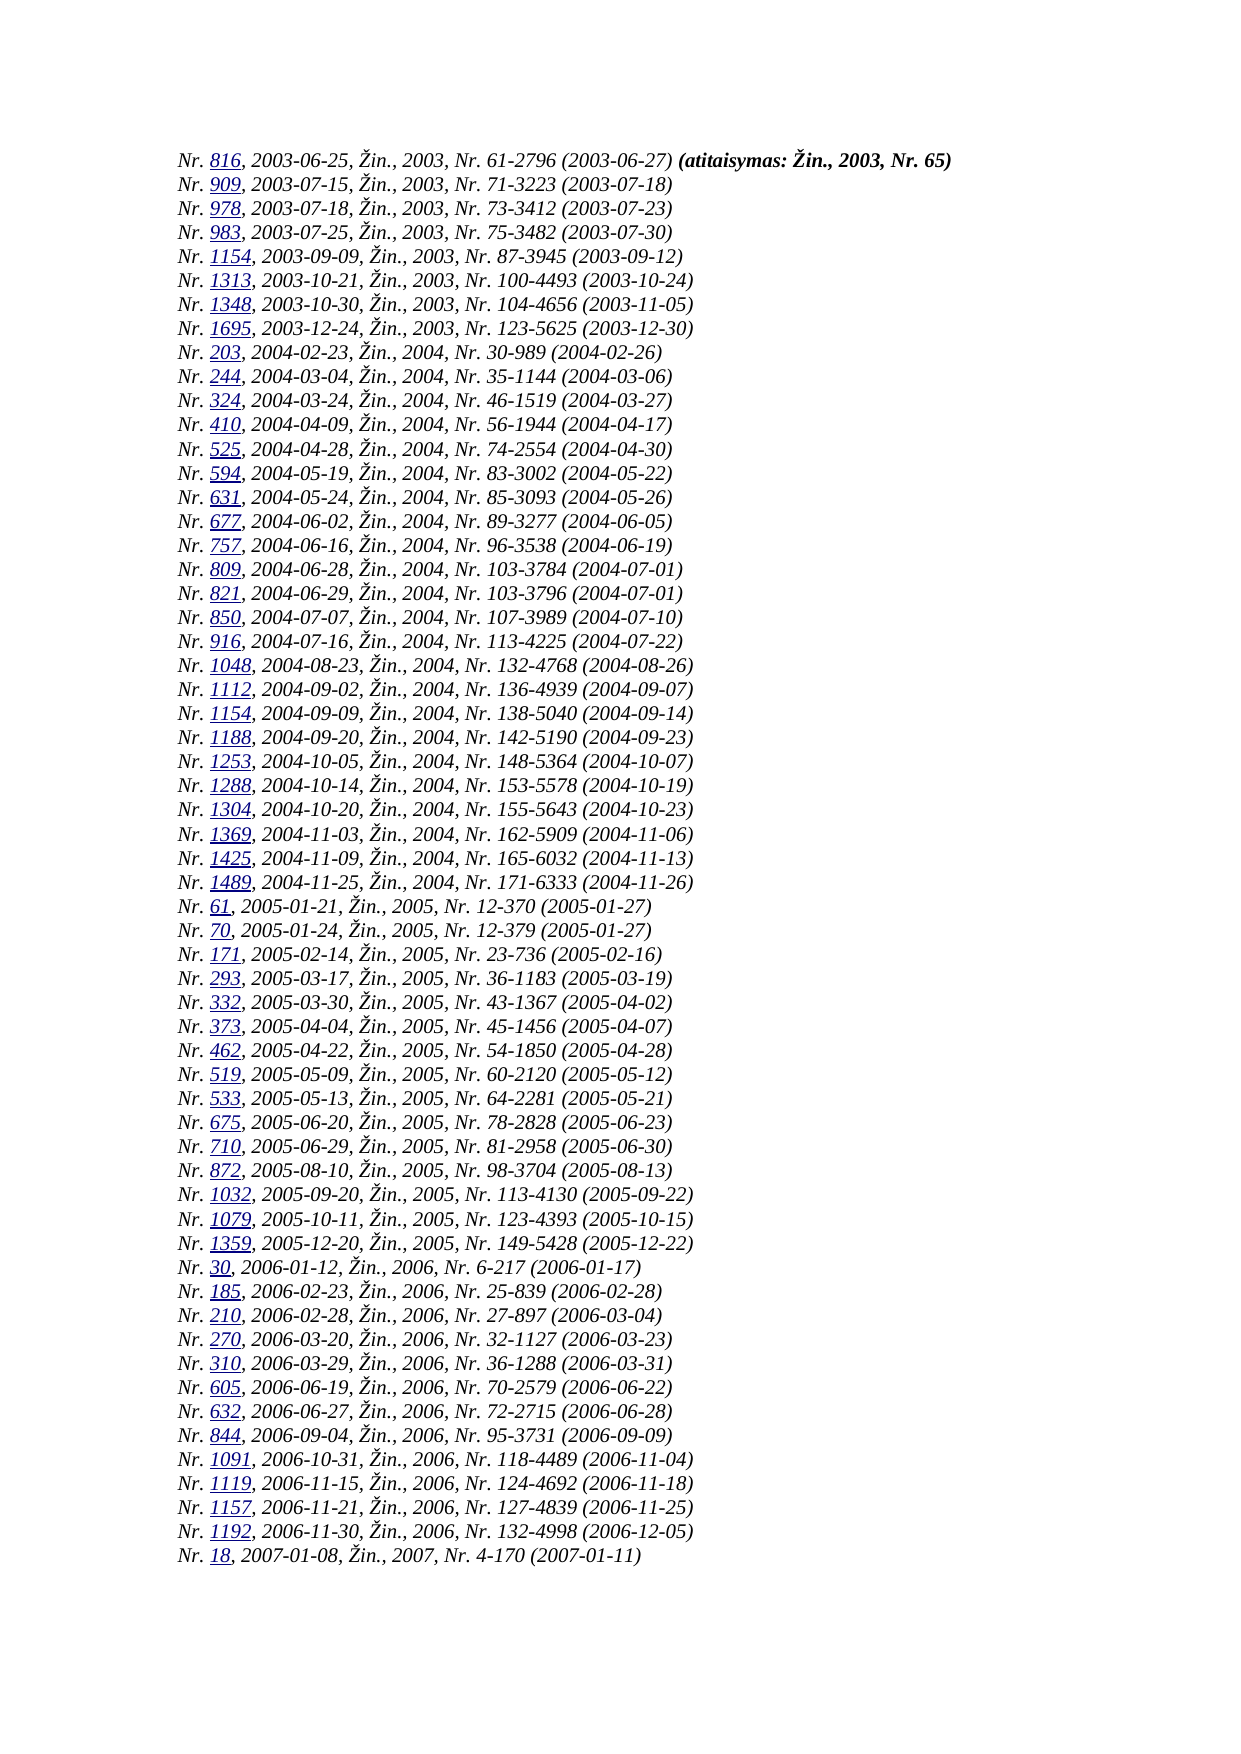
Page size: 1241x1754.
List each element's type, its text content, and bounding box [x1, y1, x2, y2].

text Nr. 30, 2006-01-12, Žin., 2006, Nr. 6-217 (2006-01-17) [177, 1254, 1122, 1279]
text Nr. 1154, 2004-09-09, Žin., 2004, Nr. 138-5040 (2004-09-14) [177, 701, 1122, 725]
text Nr. 594, 2004-05-19, Žin., 2004, Nr. 83-3002 (2004-05-22) [177, 461, 1122, 484]
text Nr. 816, 2003-06-25, Žin., 2003, Nr. 61-2796 (2003-06-27) (atitaisymas: Žin., 2003, Nr. 65) [177, 148, 1122, 172]
text Nr. 605, 2006-06-19, Žin., 2006, Nr. 70-2579 (2006-06-22) [177, 1375, 1122, 1399]
text Nr. 983, 2003-07-25, Žin., 2003, Nr. 75-3482 (2003-07-30) [177, 220, 1122, 244]
text Nr. 844, 2006-09-04, Žin., 2006, Nr. 95-3731 (2006-09-09) [177, 1423, 1122, 1447]
text Nr. 1489, 2004-11-25, Žin., 2004, Nr. 171-6333 (2004-11-26) [177, 869, 1122, 894]
text Nr. 171, 2005-02-14, Žin., 2005, Nr. 23-736 (2005-02-16) [177, 942, 1122, 966]
text Nr. 1032, 2005-09-20, Žin., 2005, Nr. 113-4130 (2005-09-22) [177, 1182, 1122, 1206]
text Nr. 632, 2006-06-27, Žin., 2006, Nr. 72-2715 (2006-06-28) [177, 1399, 1122, 1423]
text Nr. 244, 2004-03-04, Žin., 2004, Nr. 35-1144 (2004-03-06) [177, 364, 1122, 388]
text Nr. 916, 2004-07-16, Žin., 2004, Nr. 113-4225 (2004-07-22) [177, 629, 1122, 653]
text Nr. 525, 2004-04-28, Žin., 2004, Nr. 74-2554 (2004-04-30) [177, 436, 1122, 461]
text Nr. 821, 2004-06-29, Žin., 2004, Nr. 103-3796 (2004-07-01) [177, 581, 1122, 605]
text Nr. 1154, 2003-09-09, Žin., 2003, Nr. 87-3945 (2003-09-12) [177, 244, 1122, 268]
text Nr. 1253, 2004-10-05, Žin., 2004, Nr. 148-5364 (2004-10-07) [177, 749, 1122, 773]
text Nr. 293, 2005-03-17, Žin., 2005, Nr. 36-1183 (2005-03-19) [177, 966, 1122, 990]
text Nr. 1359, 2005-12-20, Žin., 2005, Nr. 149-5428 (2005-12-22) [177, 1231, 1122, 1254]
text Nr. 462, 2005-04-22, Žin., 2005, Nr. 54-1850 (2005-04-28) [177, 1038, 1122, 1062]
text Nr. 1079, 2005-10-11, Žin., 2005, Nr. 123-4393 (2005-10-15) [177, 1206, 1122, 1231]
text Nr. 533, 2005-05-13, Žin., 2005, Nr. 64-2281 (2005-05-21) [177, 1086, 1122, 1110]
text Nr. 1369, 2004-11-03, Žin., 2004, Nr. 162-5909 (2004-11-06) [177, 821, 1122, 846]
text Nr. 310, 2006-03-29, Žin., 2006, Nr. 36-1288 (2006-03-31) [177, 1351, 1122, 1375]
text Nr. 757, 2004-06-16, Žin., 2004, Nr. 96-3538 (2004-06-19) [177, 533, 1122, 557]
text Nr. 70, 2005-01-24, Žin., 2005, Nr. 12-379 (2005-01-27) [177, 918, 1122, 942]
text Nr. 1288, 2004-10-14, Žin., 2004, Nr. 153-5578 (2004-10-19) [177, 773, 1122, 797]
text Nr. 1192, 2006-11-30, Žin., 2006, Nr. 132-4998 (2006-12-05) [177, 1519, 1122, 1543]
text Nr. 1091, 2006-10-31, Žin., 2006, Nr. 118-4489 (2006-11-04) [177, 1447, 1122, 1471]
text Nr. 1048, 2004-08-23, Žin., 2004, Nr. 132-4768 (2004-08-26) [177, 653, 1122, 677]
text Nr. 210, 2006-02-28, Žin., 2006, Nr. 27-897 (2006-03-04) [177, 1303, 1122, 1327]
text Nr. 809, 2004-06-28, Žin., 2004, Nr. 103-3784 (2004-07-01) [177, 557, 1122, 581]
text Nr. 909, 2003-07-15, Žin., 2003, Nr. 71-3223 (2003-07-18) [177, 172, 1122, 196]
text Nr. 324, 2004-03-24, Žin., 2004, Nr. 46-1519 (2004-03-27) [177, 388, 1122, 412]
text Nr. 1304, 2004-10-20, Žin., 2004, Nr. 155-5643 (2004-10-23) [177, 797, 1122, 821]
text Nr. 675, 2005-06-20, Žin., 2005, Nr. 78-2828 (2005-06-23) [177, 1110, 1122, 1134]
text Nr. 1188, 2004-09-20, Žin., 2004, Nr. 142-5190 (2004-09-23) [177, 725, 1122, 749]
text Nr. 270, 2006-03-20, Žin., 2006, Nr. 32-1127 (2006-03-23) [177, 1327, 1122, 1351]
text Nr. 1695, 2003-12-24, Žin., 2003, Nr. 123-5625 (2003-12-30) [177, 316, 1122, 340]
text Nr. 872, 2005-08-10, Žin., 2005, Nr. 98-3704 (2005-08-13) [177, 1158, 1122, 1182]
text Nr. 203, 2004-02-23, Žin., 2004, Nr. 30-989 (2004-02-26) [177, 340, 1122, 364]
text Nr. 18, 2007-01-08, Žin., 2007, Nr. 4-170 (2007-01-11) [177, 1543, 1122, 1567]
text Nr. 710, 2005-06-29, Žin., 2005, Nr. 81-2958 (2005-06-30) [177, 1134, 1122, 1158]
text Nr. 1313, 2003-10-21, Žin., 2003, Nr. 100-4493 (2003-10-24) [177, 268, 1122, 292]
text Nr. 1348, 2003-10-30, Žin., 2003, Nr. 104-4656 (2003-11-05) [177, 292, 1122, 316]
text Nr. 410, 2004-04-09, Žin., 2004, Nr. 56-1944 (2004-04-17) [177, 412, 1122, 436]
text Nr. 631, 2004-05-24, Žin., 2004, Nr. 85-3093 (2004-05-26) [177, 484, 1122, 509]
text Nr. 850, 2004-07-07, Žin., 2004, Nr. 107-3989 (2004-07-10) [177, 605, 1122, 629]
text Nr. 185, 2006-02-23, Žin., 2006, Nr. 25-839 (2006-02-28) [177, 1279, 1122, 1303]
text Nr. 1157, 2006-11-21, Žin., 2006, Nr. 127-4839 (2006-11-25) [177, 1495, 1122, 1519]
text Nr. 1112, 2004-09-02, Žin., 2004, Nr. 136-4939 (2004-09-07) [177, 677, 1122, 701]
text Nr. 978, 2003-07-18, Žin., 2003, Nr. 73-3412 (2003-07-23) [177, 196, 1122, 220]
text Nr. 1119, 2006-11-15, Žin., 2006, Nr. 124-4692 (2006-11-18) [177, 1471, 1122, 1495]
text Nr. 61, 2005-01-21, Žin., 2005, Nr. 12-370 (2005-01-27) [177, 894, 1122, 918]
text Nr. 519, 2005-05-09, Žin., 2005, Nr. 60-2120 (2005-05-12) [177, 1062, 1122, 1086]
text Nr. 1425, 2004-11-09, Žin., 2004, Nr. 165-6032 (2004-11-13) [177, 846, 1122, 869]
text Nr. 677, 2004-06-02, Žin., 2004, Nr. 89-3277 (2004-06-05) [177, 509, 1122, 533]
text Nr. 373, 2005-04-04, Žin., 2005, Nr. 45-1456 (2005-04-07) [177, 1014, 1122, 1038]
text Nr. 332, 2005-03-30, Žin., 2005, Nr. 43-1367 (2005-04-02) [177, 990, 1122, 1014]
